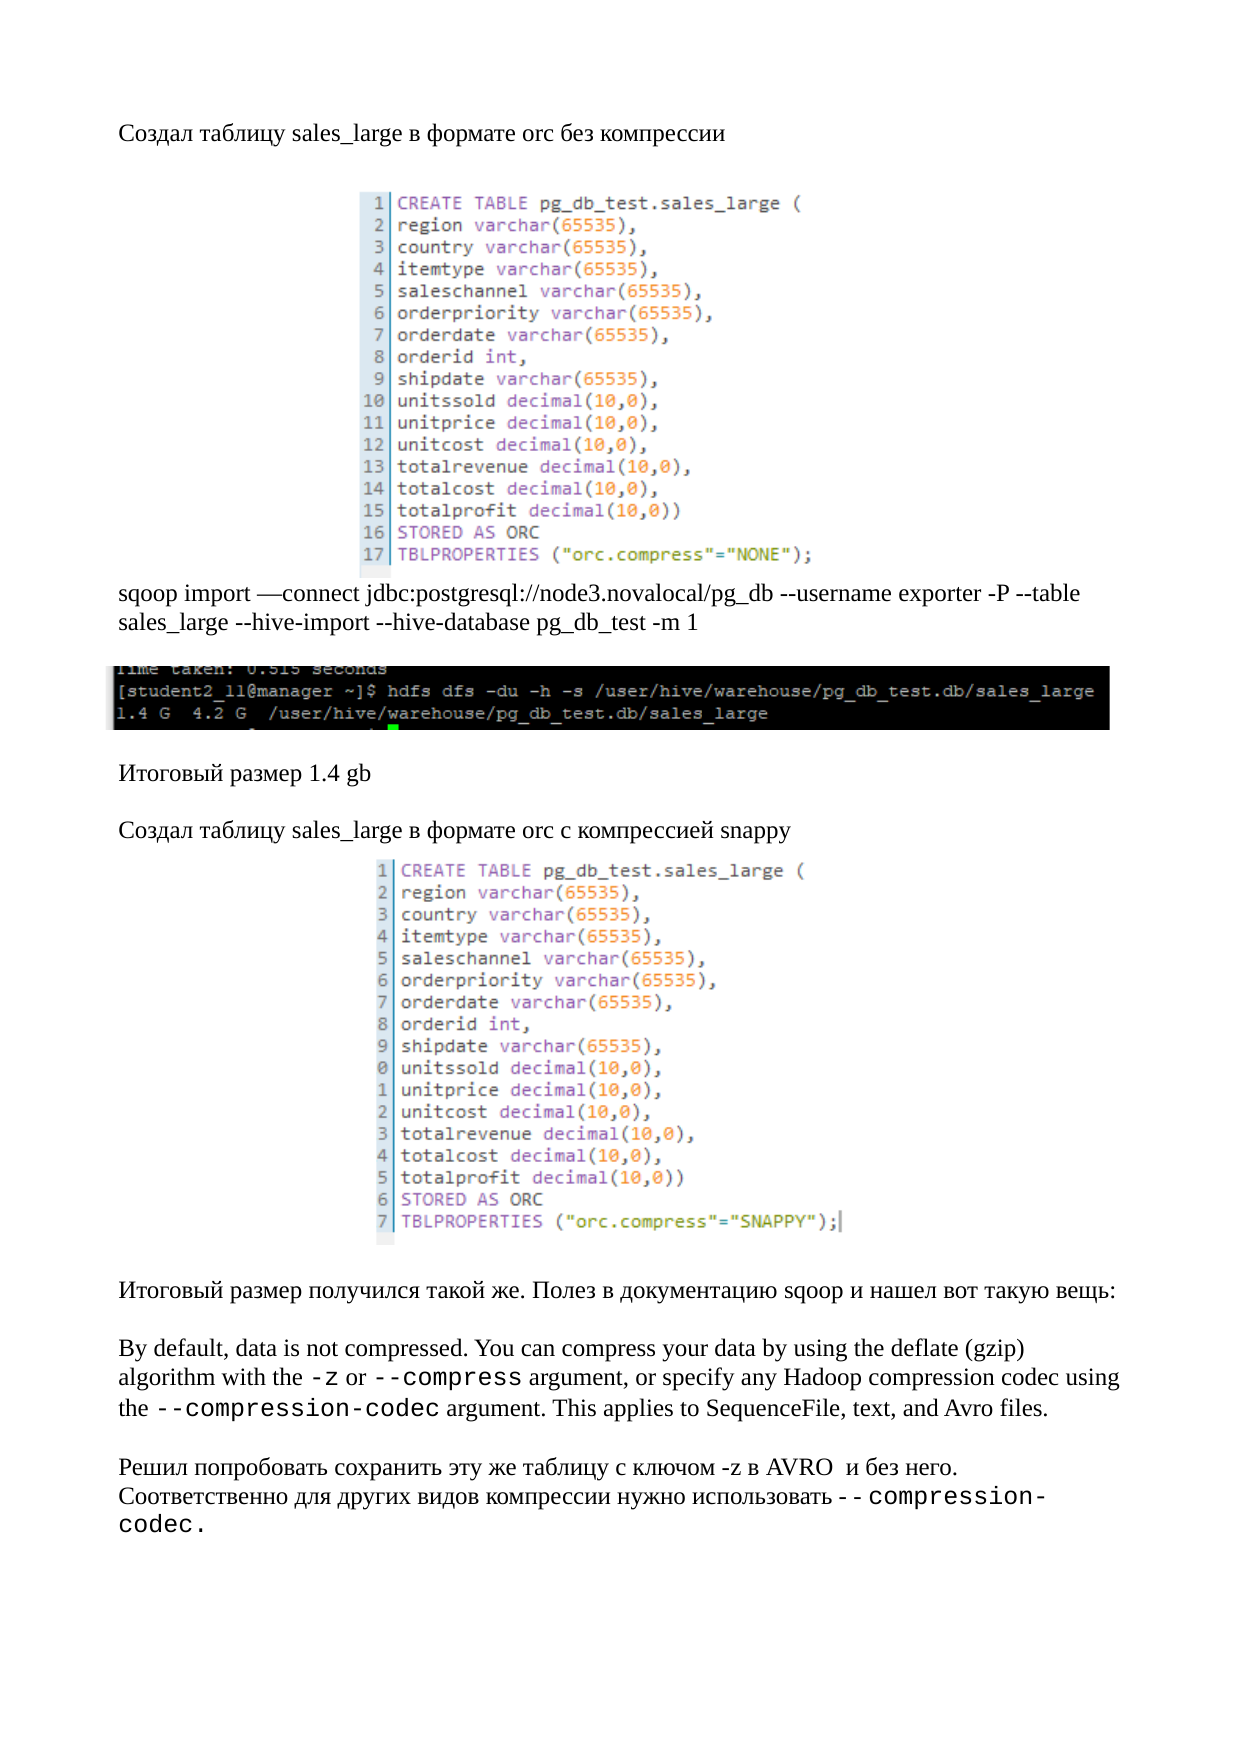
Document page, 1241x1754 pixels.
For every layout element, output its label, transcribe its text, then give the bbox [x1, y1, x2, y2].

text Создал таблицу sales_large в формате orc без компрессии [118, 118, 1122, 147]
text Создал таблицу sales_large в формате orc с компрессией snappy [118, 816, 1122, 844]
text Решил попробовать сохранить эту же таблицу с ключом -z в AVRO и без него. [118, 1452, 1122, 1481]
text sqoop import —connect jdbc:postgresql://node3.novalocal/pg_db --username exporter -P --table sales_large --hive-import --hive-database pg_db_test -m 1 [118, 578, 1122, 636]
text By default, data is not compressed. You can compress your data by using the deflate (gzip) algorithm with the -z or --compress argument, or specify any Hadoop compression codec using the --compression-codec argument. This applies to SequenceFile, text, and Avro files. [118, 1333, 1122, 1423]
picture [338, 176, 884, 578]
text Соответственно для других видов компрессии нужно использовать - - compression-codec. [118, 1481, 1122, 1540]
picture [376, 844, 864, 1245]
text Итоговый размер получился такой же. Полез в документацию sqoop и нашел вот такую вещь: [118, 1276, 1122, 1304]
picture [105, 666, 1110, 730]
text Итоговый размер 1.4 gb [118, 758, 1122, 787]
